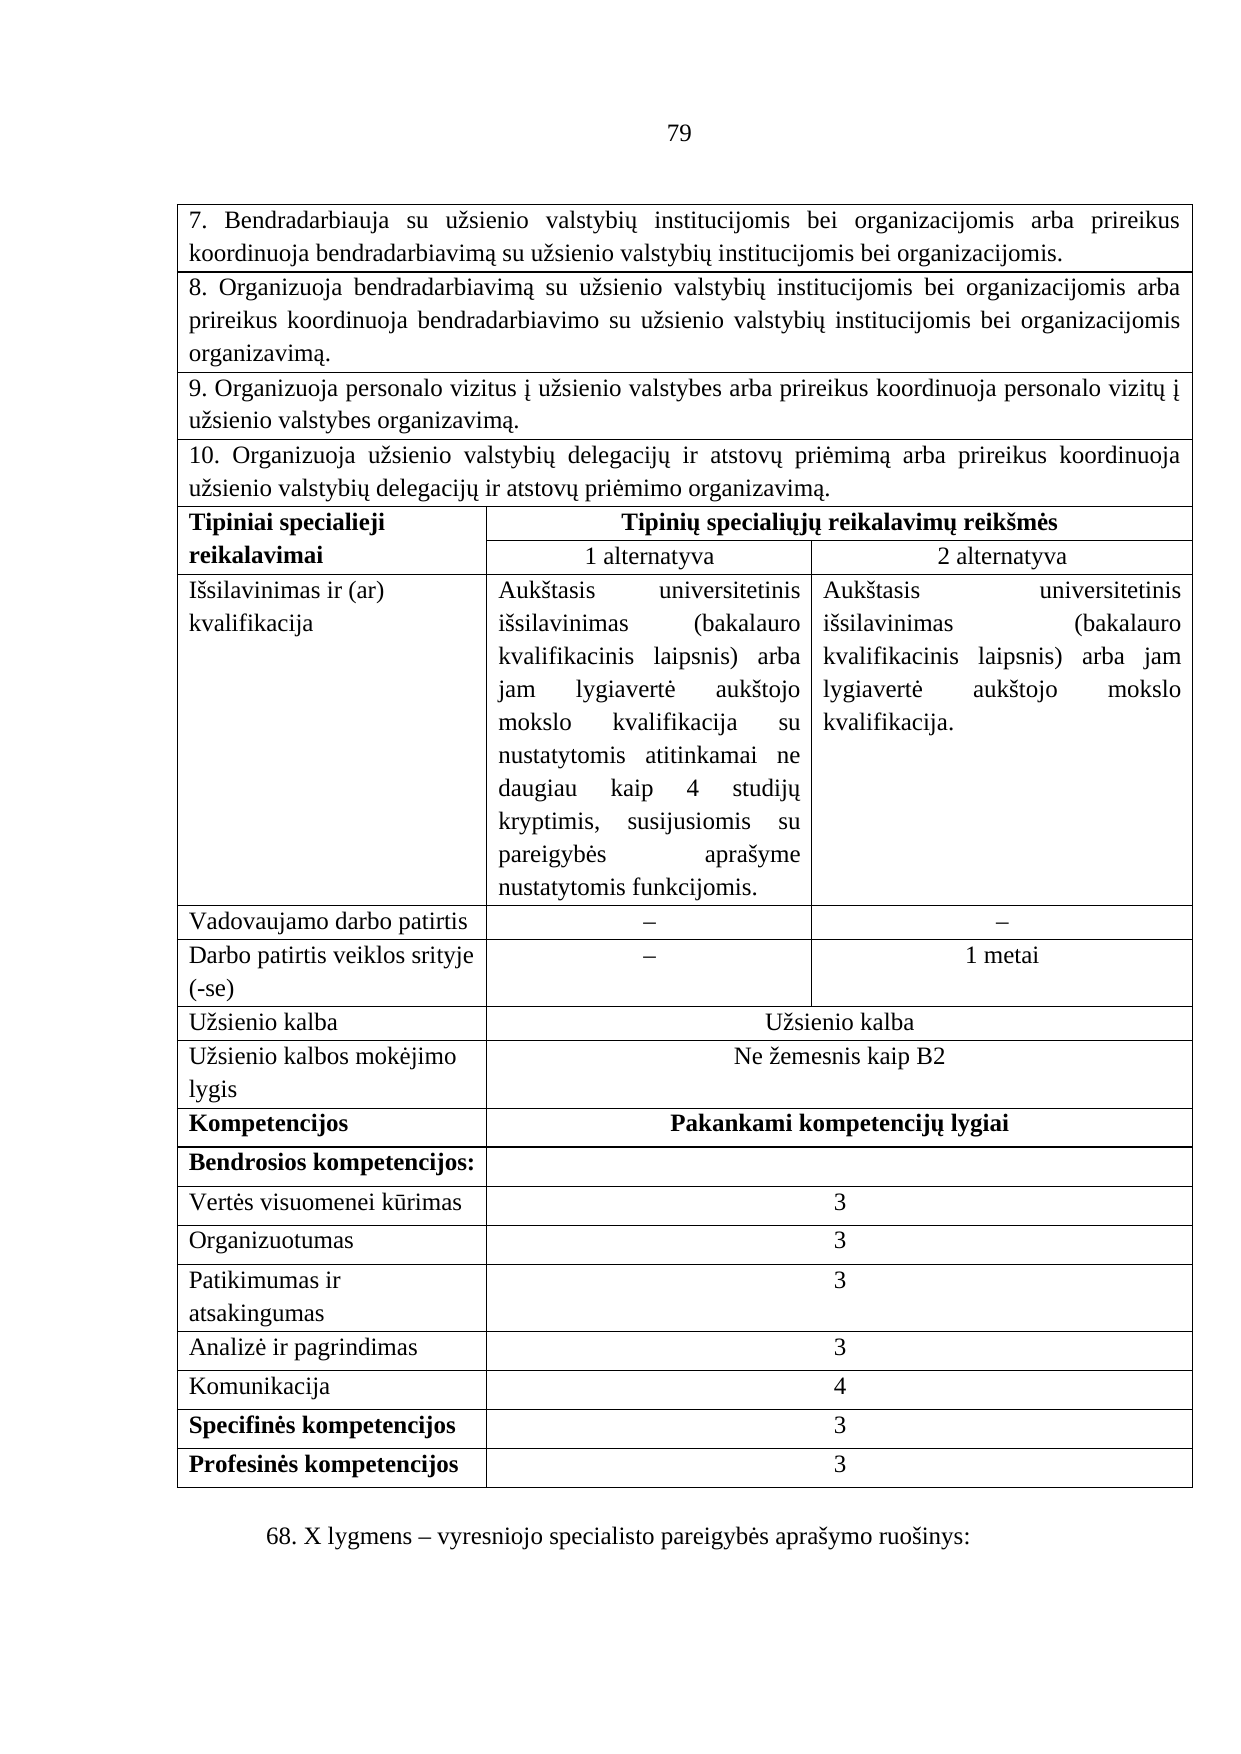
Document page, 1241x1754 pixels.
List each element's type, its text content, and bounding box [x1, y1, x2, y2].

table_cell 1 alternatyva [487, 541, 811, 574]
table_cell – [812, 906, 1192, 939]
table_cell Organizuotumas [178, 1226, 486, 1264]
table_cell 2 alternatyva [812, 541, 1192, 574]
table_cell 10. Organizuoja užsienio valstybių delegacijų ir atstovų priėmimą arba prireikus koordinuoja užsienio valstybių delegacijų ir atstovų priėmimo organizavimą. [178, 440, 1192, 506]
table_cell 8. Organizuoja bendradarbiavimą su užsienio valstybių institucijomis bei organizacijomis arba prireikus koordinuoja bendradarbiavimo su užsienio valstybių institucijomis bei organizacijomis organizavimą. [178, 273, 1192, 372]
table_cell Užsienio kalba [178, 1007, 486, 1040]
table_cell Pakankami kompetencijų lygiai [487, 1109, 1192, 1146]
table_cell Ne žemesnis kaip B2 [487, 1041, 1192, 1107]
table_cell Patikimumas ir atsakingumas [178, 1265, 486, 1331]
table_cell Tipinių specialiųjų reikalavimų reikšmės [487, 507, 1192, 540]
text 68. X lygmens – vyresniojo specialisto pareigybės aprašymo ruošinys: [177, 1521, 1181, 1550]
table_cell Vadovaujamo darbo patirtis [178, 906, 486, 939]
table_cell 3 [487, 1187, 1192, 1224]
table_cell Bendrosios kompetencijos: [178, 1148, 486, 1186]
table_cell Darbo patirtis veiklos srityje (-se) [178, 940, 486, 1006]
table_cell – [487, 940, 811, 1006]
table_cell – [487, 906, 811, 939]
table_cell 3 [487, 1410, 1192, 1448]
table_cell Analizė ir pagrindimas [178, 1332, 486, 1370]
table_cell 3 [487, 1449, 1192, 1487]
table_cell Užsienio kalba [487, 1007, 1192, 1040]
table_cell Išsilavinimas ir (ar) kvalifikacija [178, 575, 486, 905]
table_cell 9. Organizuoja personalo vizitus į užsienio valstybes arba prireikus koordinuoja personalo vizitų į užsienio valstybes organizavimą. [178, 373, 1192, 439]
table_cell Užsienio kalbos mokėjimo lygis [178, 1041, 486, 1107]
table_cell Specifinės kompetencijos [178, 1410, 486, 1448]
table_cell 3 [487, 1226, 1192, 1264]
table_cell Vertės visuomenei kūrimas [178, 1187, 486, 1224]
table_cell Kompetencijos [178, 1109, 486, 1146]
table_cell 7. Bendradarbiauja su užsienio valstybių institucijomis bei organizacijomis arba prireikus koordinuoja bendradarbiavimą su užsienio valstybių institucijomis bei organizacijomis. [178, 205, 1192, 271]
table_cell Tipiniai specialieji reikalavimai [178, 507, 486, 574]
table_cell Aukštasis universitetinis išsilavinimas (bakalauro kvalifikacinis laipsnis) arba jam lygiavertė aukštojo mokslo kvalifikacija su nustatytomis atitinkamai ne daugiau kaip 4 studijų kryptimis, susijusiomis su pareigybės aprašyme nustatytomis funkcijomis. [487, 575, 811, 905]
table_cell 4 [487, 1371, 1192, 1409]
table_cell [487, 1148, 1192, 1186]
table_cell 3 [487, 1265, 1192, 1331]
table_cell 1 metai [812, 940, 1192, 1006]
table_cell 3 [487, 1332, 1192, 1370]
table_cell Komunikacija [178, 1371, 486, 1409]
table_cell Aukštasis universitetinis išsilavinimas (bakalauro kvalifikacinis laipsnis) arba jam lygiavertė aukštojo mokslo kvalifikacija. [812, 575, 1192, 905]
table_cell Profesinės kompetencijos [178, 1449, 486, 1487]
